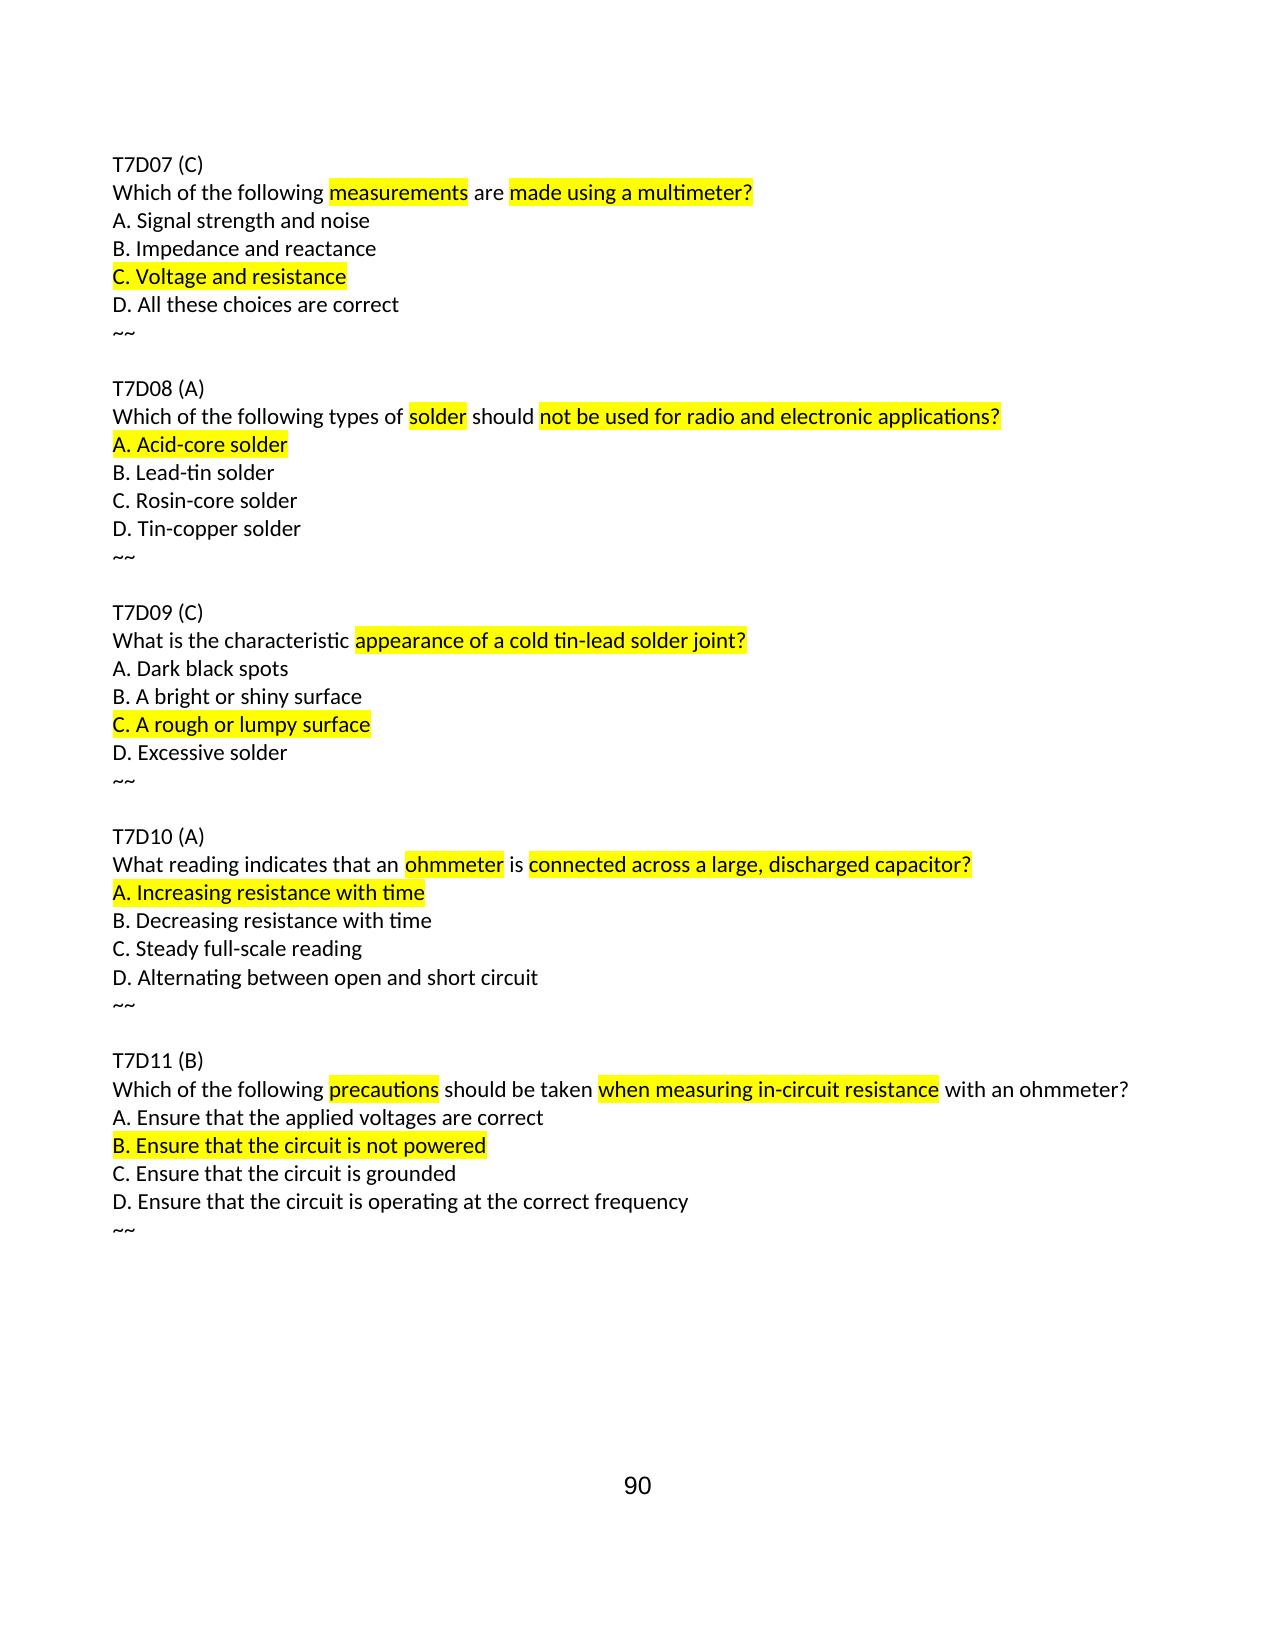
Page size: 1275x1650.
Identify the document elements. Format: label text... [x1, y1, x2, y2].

text B. Ensure that the circuit is not powered [112, 1131, 1162, 1159]
text C. Steady full-scale reading [112, 934, 1162, 963]
text Which of the following precautions should be taken when measuring in-circuit resistance with an ohmmeter? [112, 1075, 1162, 1103]
text A. Increasing resistance with time [112, 878, 1162, 907]
text D. Excessive solder [112, 738, 1162, 766]
text D. All these choices are correct [112, 290, 1162, 318]
text B. A bright or shiny surface [112, 682, 1162, 710]
text A. Ensure that the applied voltages are correct [112, 1103, 1162, 1131]
text C. A rough or lumpy surface [112, 710, 1162, 738]
text T7D10 (A) [112, 822, 1162, 851]
text B. Decreasing resistance with time [112, 907, 1162, 934]
text D. Alternating between open and short circuit [112, 963, 1162, 991]
text A. Signal strength and noise [112, 206, 1162, 234]
text A. Dark black spots [112, 654, 1162, 682]
text What reading indicates that an ohmmeter is connected across a large, discharged capacitor? [112, 851, 1162, 878]
text A. Acid-core solder [112, 430, 1162, 458]
text ~~ [112, 766, 1162, 794]
text ~~ [112, 542, 1162, 570]
text What is the characteristic appearance of a cold tin-lead solder joint? [112, 626, 1162, 654]
text Which of the following types of solder should not be used for radio and electronic applications? [112, 402, 1162, 430]
text T7D11 (B) [112, 1047, 1162, 1075]
text T7D07 (C) [112, 150, 1162, 178]
text ~~ [112, 1215, 1162, 1243]
text ~~ [112, 991, 1162, 1019]
text D. Ensure that the circuit is operating at the correct frequency [112, 1187, 1162, 1215]
text C. Ensure that the circuit is grounded [112, 1159, 1162, 1187]
text T7D09 (C) [112, 598, 1162, 626]
text B. Impedance and reactance [112, 234, 1162, 262]
text C. Voltage and resistance [112, 262, 1162, 290]
text Which of the following measurements are made using a multimeter? [112, 178, 1162, 206]
text B. Lead-tin solder [112, 458, 1162, 486]
text ~~ [112, 318, 1162, 346]
text C. Rosin-core solder [112, 486, 1162, 514]
text D. Tin-copper solder [112, 514, 1162, 542]
text T7D08 (A) [112, 374, 1162, 402]
